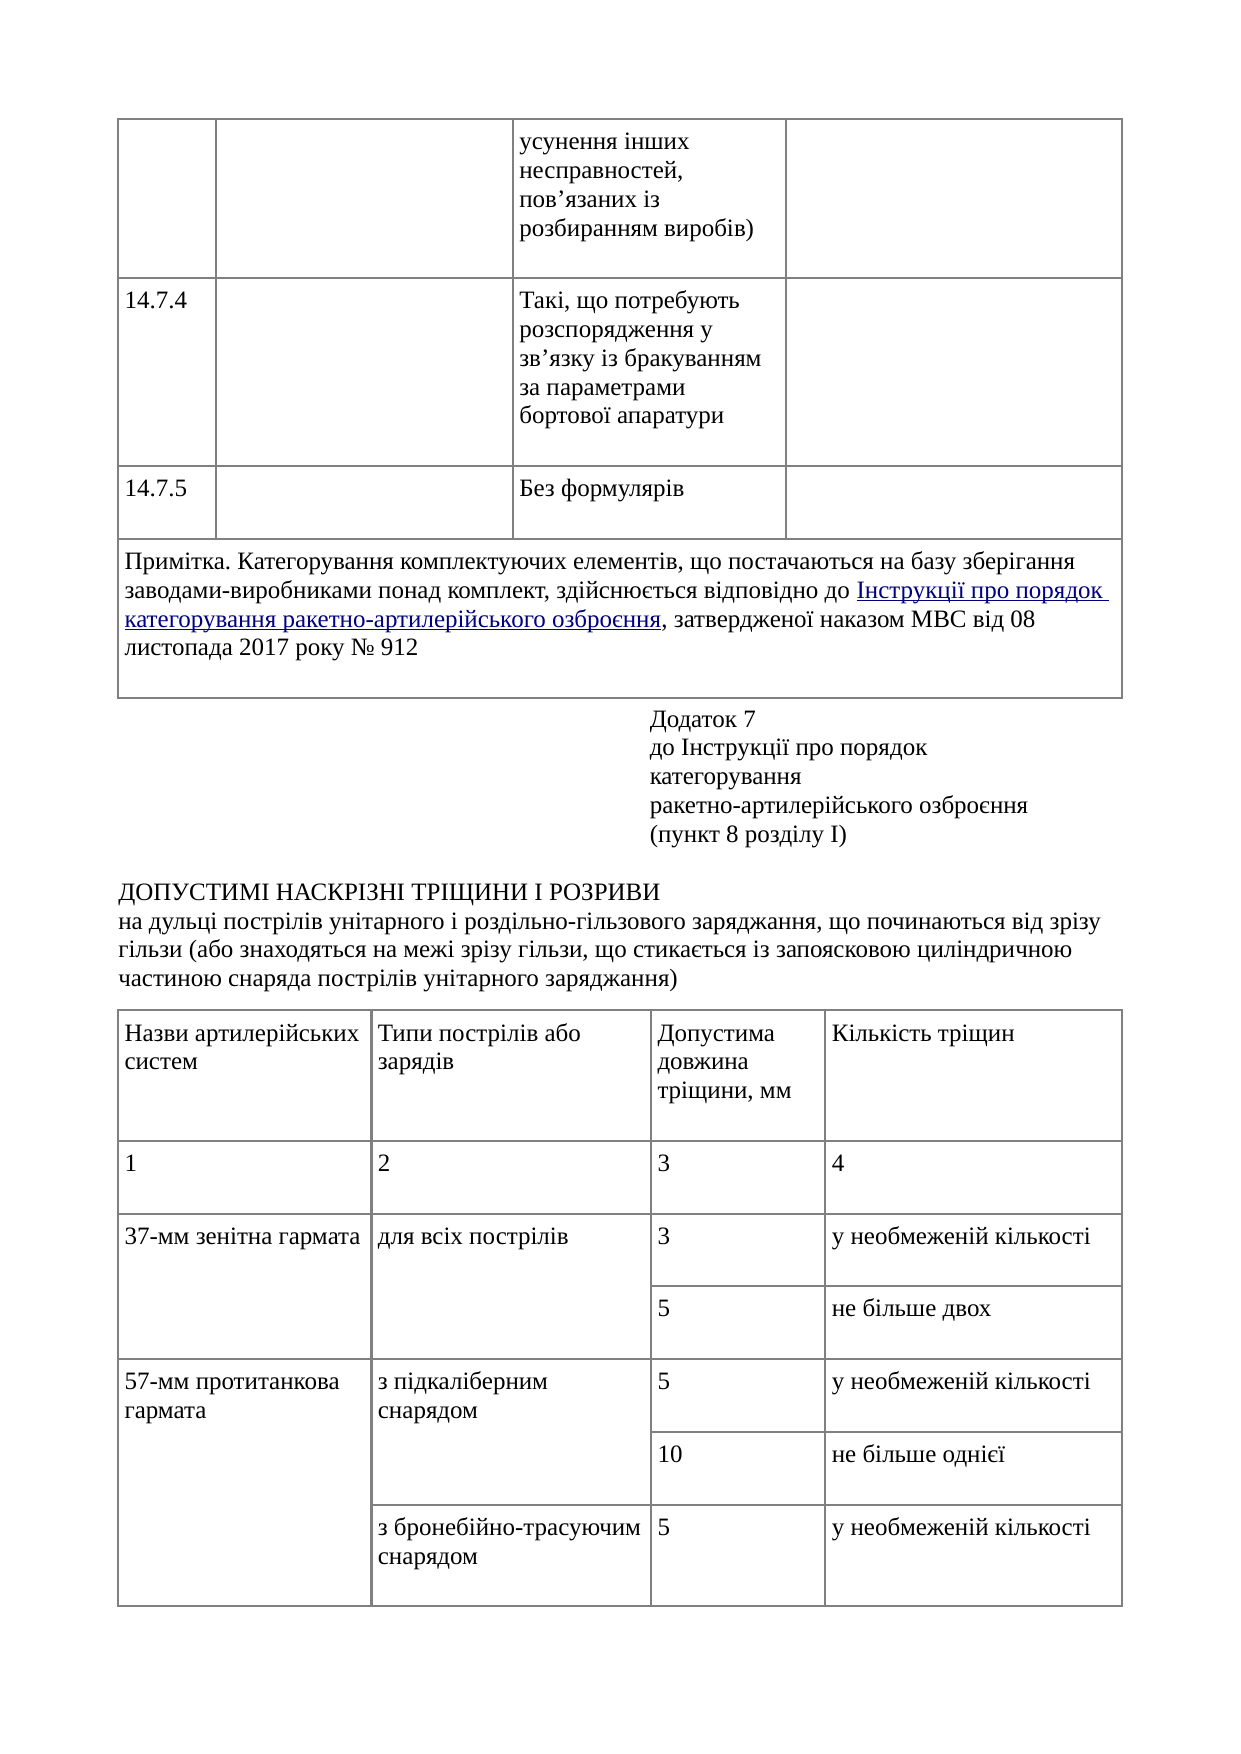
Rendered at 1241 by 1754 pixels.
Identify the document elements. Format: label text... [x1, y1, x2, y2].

table_header Допустима довжина тріщини, мм [652, 1011, 824, 1139]
table_cell 4 [826, 1142, 1121, 1212]
table_header [118, 704, 649, 877]
table_cell у необмеженій кількості [826, 1506, 1121, 1605]
table_cell не більше двох [826, 1287, 1121, 1358]
table_cell 5 [652, 1287, 824, 1358]
table_cell [119, 120, 215, 277]
table_cell з бронебійно-трасуючим снарядом [373, 1506, 650, 1605]
table_cell [787, 120, 1121, 277]
table_cell 3 [652, 1215, 824, 1285]
table_cell 1 [119, 1142, 370, 1212]
table_header Кількість тріщин [826, 1011, 1121, 1139]
table_cell [217, 467, 512, 538]
table_cell Примітка. Категорування комплектуючих елементів, що постачаються на базу зберігання заводами-виробниками понад комплект, здійснюється відповідно до Інструкції про порядок категорування ракетно-артилерійського озброєння, затвердженої наказом МВС від 08 листопада 2017 року № 912 [119, 540, 1121, 697]
table_header Додаток 7 до Інструкції про порядок категорування ракетно-артилерійського озброєння (пункт 8 розділу І) [650, 704, 1122, 877]
text ДОПУСТИМІ НАСКРІЗНІ ТРІЩИНИ І РОЗРИВИ на дульці пострілів унітарного і роздільно-гільзового заряджання, що починаються від зрізу гільзи (або знаходяться на межі зрізу гільзи, що стикається із запоясковою циліндричною частиною снаряда пострілів унітарного заряджання) [118, 877, 1122, 992]
table_cell з підкаліберним снарядом [373, 1360, 650, 1504]
table_cell [787, 467, 1121, 538]
table_cell не більше однієї [826, 1433, 1121, 1504]
table_cell 14.7.4 [119, 279, 215, 465]
table_cell [217, 120, 512, 277]
table_header Типи пострілів або зарядів [373, 1011, 650, 1139]
table_cell [787, 279, 1121, 465]
table_cell у необмеженій кількості [826, 1215, 1121, 1285]
table_cell 3 [652, 1142, 824, 1212]
table_cell для всіх пострілів [373, 1215, 650, 1358]
table_header Назви артилерійських систем [119, 1011, 370, 1139]
table_cell 5 [652, 1506, 824, 1605]
table_cell 5 [652, 1360, 824, 1431]
table_cell Такі, що потребують розспорядження у зв’язку із бракуванням за параметрами бортової апаратури [514, 279, 785, 465]
table_cell [217, 279, 512, 465]
table_cell 2 [373, 1142, 650, 1212]
table_cell 37-мм зенітна гармата [119, 1215, 370, 1358]
table_cell 10 [652, 1433, 824, 1504]
table_cell у необмеженій кількості [826, 1360, 1121, 1431]
table_cell 14.7.5 [119, 467, 215, 538]
table_cell 57-мм протитанкова гармата [119, 1360, 370, 1605]
table_cell Без формулярів [514, 467, 785, 538]
table_cell усунення інших несправностей, пов’язаних із розбиранням виробів) [514, 120, 785, 277]
